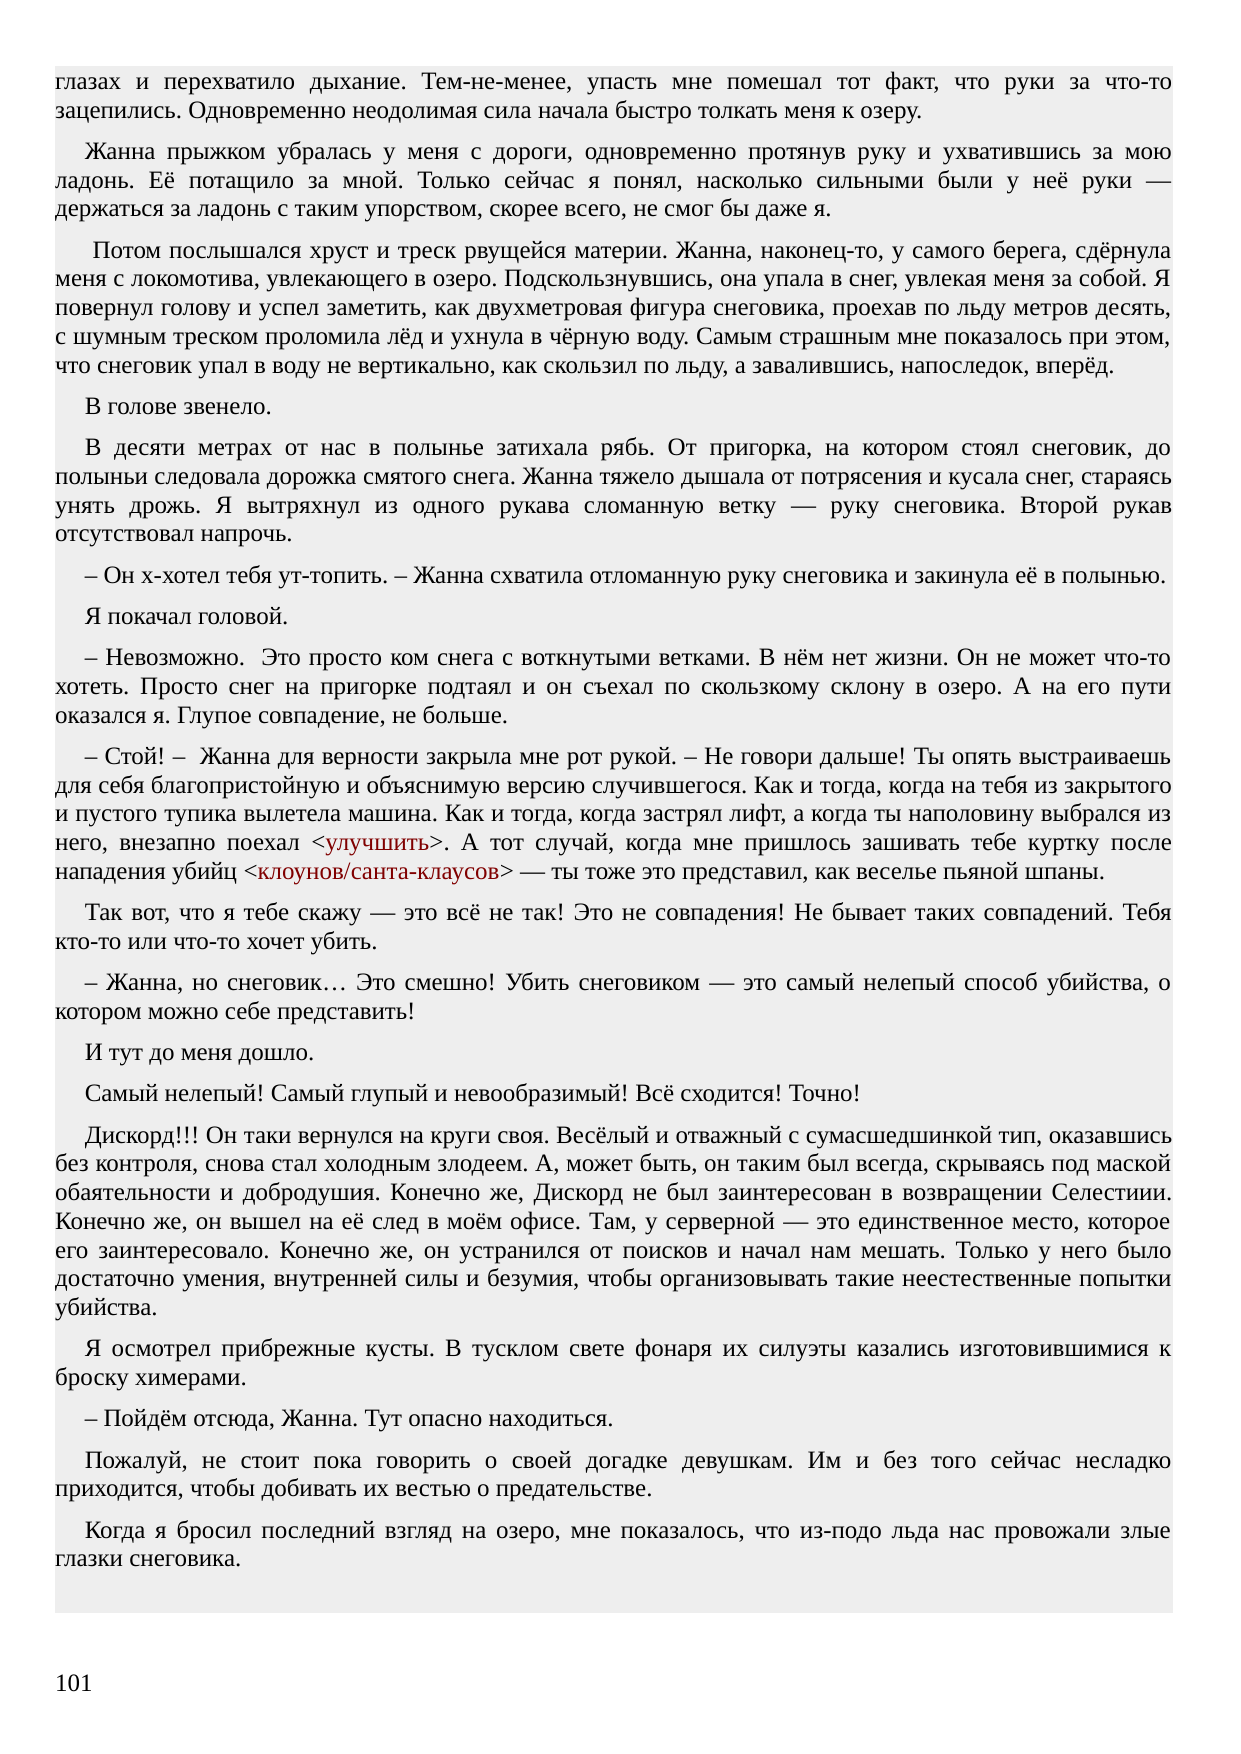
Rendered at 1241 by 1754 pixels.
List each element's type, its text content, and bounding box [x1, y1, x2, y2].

text Так вот, что я тебе скажу — это всё не так! Это не совпадения! Не бывает таких совпадений. Тебя кто-то или что-то хочет убить. [55, 897, 1173, 955]
text В голове звенело. [55, 391, 1173, 420]
text Жанна прыжком убралась у меня с дороги, одновременно протянув руку и ухватившись за мою ладонь. Её потащило за мной. Только сейчас я понял, насколько сильными были у неё руки — держаться за ладонь с таким упорством, скорее всего, не смог бы даже я. [55, 136, 1173, 222]
text В десяти метрах от нас в полынье затихала рябь. От пригорка, на котором стоял снеговик, до полыньи следовала дорожка смятого снега. Жанна тяжело дышала от потрясения и кусала снег, стараясь унять дрожь. Я вытряхнул из одного рукава сломанную ветку — руку снеговика. Второй рукав отсутствовал напрочь. [55, 432, 1173, 547]
text И тут до меня дошло. [55, 1037, 1173, 1066]
text Я осмотрел прибрежные кусты. В тусклом свете фонаря их силуэты казались изготовившимися к броску химерами. [55, 1333, 1173, 1391]
text Пожалуй, не стоит пока говорить о своей догадке девушкам. Им и без того сейчас несладко приходится, чтобы добивать их вестью о предательстве. [55, 1445, 1173, 1502]
text – Пойдём отсюда, Жанна. Тут опасно находиться. [55, 1403, 1173, 1432]
text – Он х-хотел тебя ут-топить. – Жанна схватила отломанную руку снеговика и закинула её в полынью. [55, 560, 1173, 588]
text глазах и перехватило дыхание. Тем-не-менее, упасть мне помешал тот факт, что руки за что-то зацепились. Одновременно неодолимая сила начала быстро толкать меня к озеру. [55, 66, 1173, 123]
text Потом послышался хруст и треск рвущейся материи. Жанна, наконец-то, у самого берега, сдёрнула меня с локомотива, увлекающего в озеро. Подскользнувшись, она упала в снег, увлекая меня за собой. Я повернул голову и успел заметить, как двухметровая фигура снеговика, проехав по льду метров десять, с шумным треском проломила лёд и ухнула в чёрную воду. Самым страшным мне показалось при этом, что снеговик упал в воду не вертикально, как скользил по льду, а завалившись, напоследок, вперёд. [55, 235, 1173, 378]
text Я покачал головой. [55, 601, 1173, 630]
text Дискорд!!! Он таки вернулся на круги своя. Весёлый и отважный с сумасшедшинкой тип, оказавшись без контроля, снова стал холодным злодеем. А, может быть, он таким был всегда, скрываясь под маской обаятельности и добродушия. Конечно же, Дискорд не был заинтересован в возвращении Селестиии. Конечно же, он вышел на её след в моём офисе. Там, у серверной — это единственное место, которое его заинтересовало. Конечно же, он устранился от поисков и начал нам мешать. Только у него было достаточно умения, внутренней силы и безумия, чтобы организовывать такие неестественные попытки убийства. [55, 1120, 1173, 1321]
text – Невозможно. Это просто ком снега с воткнутыми ветками. В нём нет жизни. Он не может что-то хотеть. Просто снег на пригорке подтаял и он съехал по скользкому склону в озеро. А на его пути оказался я. Глупое совпадение, не больше. [55, 642, 1173, 728]
text – Жанна, но снеговик… Это смешно! Убить снеговиком — это самый нелепый способ убийства, о котором можно себе представить! [55, 967, 1173, 1025]
text Самый нелепый! Самый глупый и невообразимый! Всё сходится! Точно! [55, 1078, 1173, 1107]
text Когда я бросил последний взгляд на озеро, мне показалось, что из-подо льда нас провожали злые глазки снеговика. [55, 1515, 1173, 1572]
text – Стой! – Жанна для верности закрыла мне рот рукой. – Не говори дальше! Ты опять выстраиваешь для себя благопристойную и объяснимую версию случившегося. Как и тогда, когда на тебя из закрытого и пустого тупика вылетела машина. Как и тогда, когда застрял лифт, а когда ты наполовину выбрался из него, внезапно поехал <улучшить>. А тот случай, когда мне пришлось зашивать тебе куртку после нападения убийц <клоунов/санта-клаусов> — ты тоже это представил, как веселье пьяной шпаны. [55, 741, 1173, 885]
